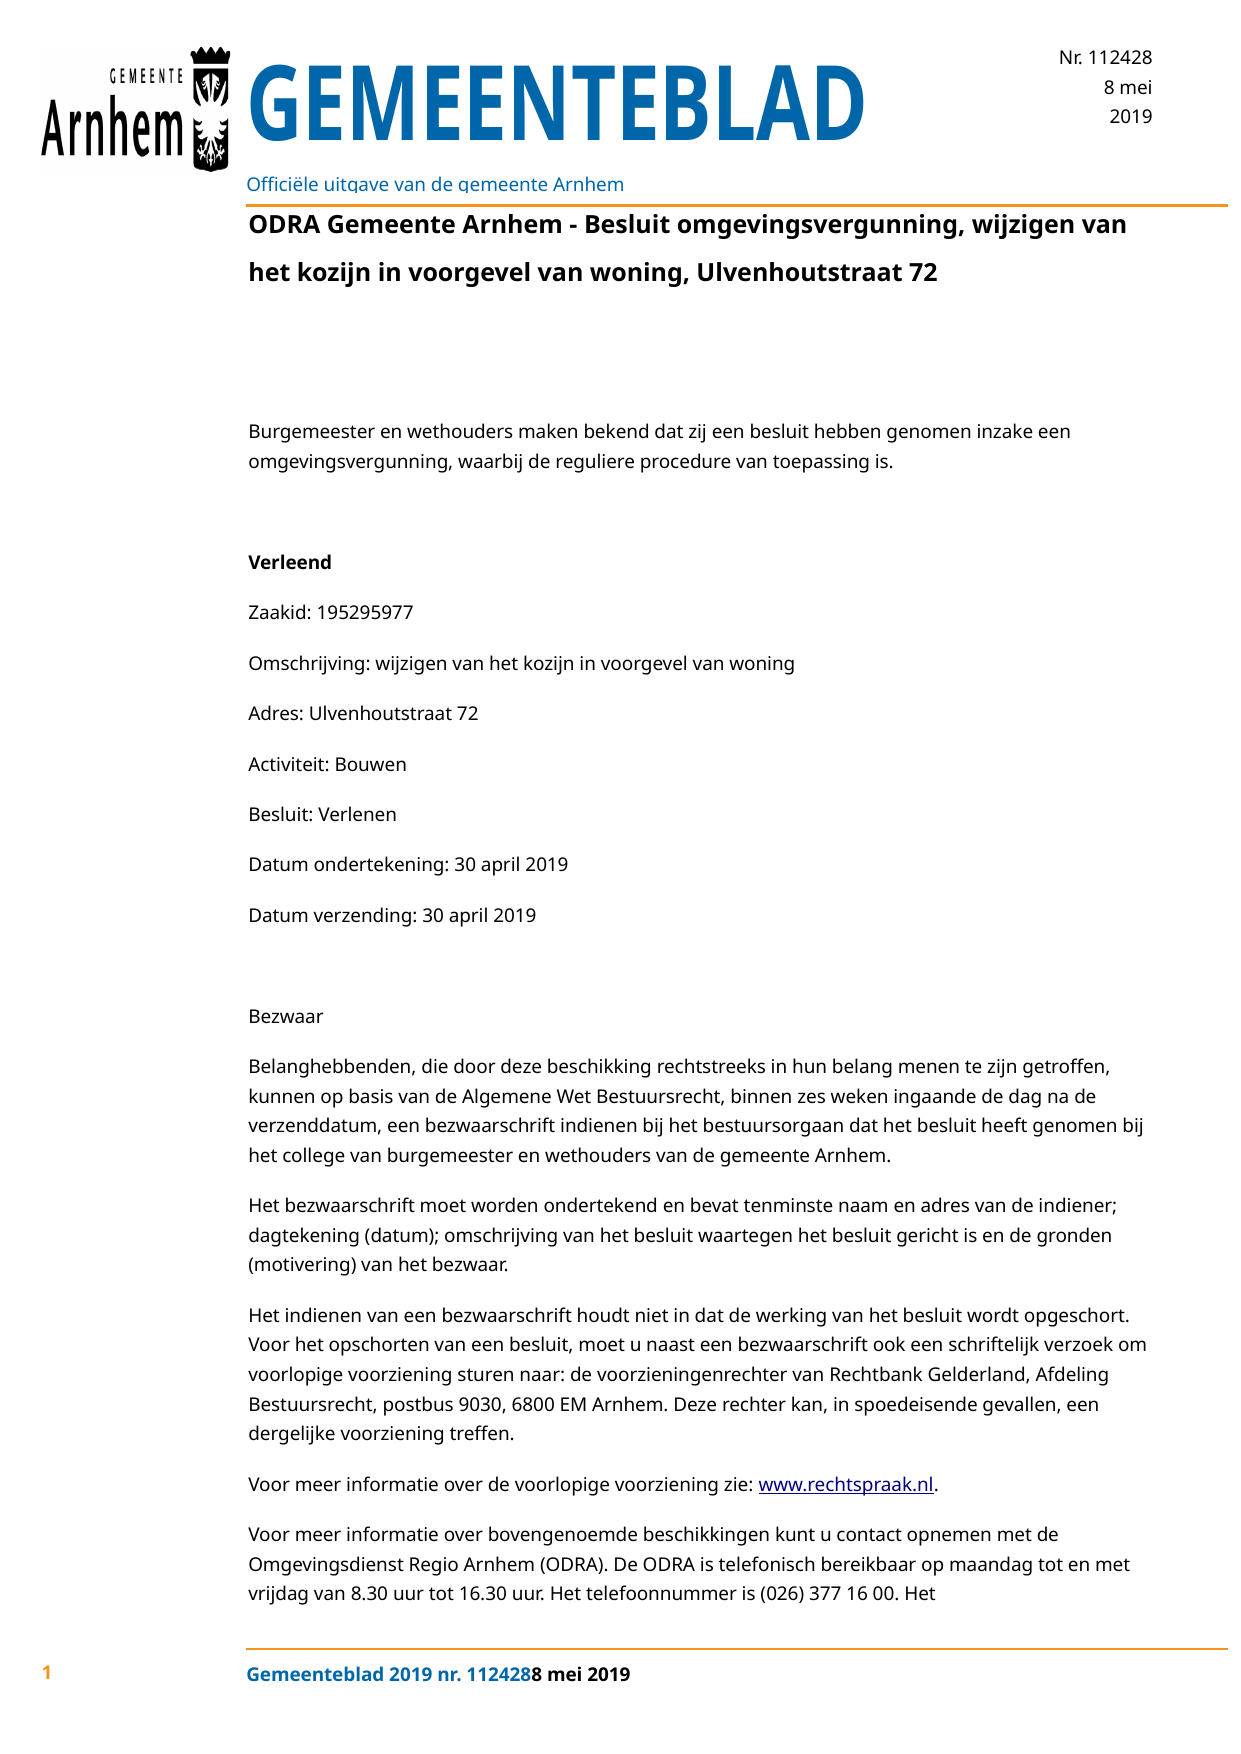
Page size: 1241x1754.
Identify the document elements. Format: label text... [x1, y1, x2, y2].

text Burgemeester en wethouders maken bekend dat zij een besluit hebben genomen inzake een omgevingsvergunning, waarbij de reguliere procedure van toepassing is. [248, 419, 1152, 474]
text Het bezwaarschrift moet worden ondertekend en bevat tenminste naam en adres van de indiener; dagtekening (datum); omschrijving van het besluit waartegen het besluit gericht is en de gronden (motivering) van het bezwaar. [248, 1192, 1152, 1277]
text Bezwaar [248, 1003, 1152, 1029]
text Datum ondertekening: 30 april 2019 [248, 852, 1152, 877]
text Zaakid: 195295977 [248, 599, 1152, 625]
text Besluit: Verlenen [248, 801, 1152, 827]
text Belanghebbenden, die door deze beschikking rechtstreeks in hun belang menen te zijn getroffen, kunnen op basis van de Algemene Wet Bestuursrecht, binnen zes weken ingaande de dag na de verzenddatum, een bezwaarschrift indienen bij het bestuursorgaan dat het besluit heeft genomen bij het college van burgemeester en wethouders van de gemeente Arnhem. [248, 1053, 1152, 1168]
text Activiteit: Bouwen [248, 751, 1152, 777]
text Datum verzending: 30 april 2019 [248, 902, 1152, 928]
text Verleend [248, 549, 1152, 575]
text Het indienen van een bezwaarschrift houdt niet in dat de werking van het besluit wordt opgeschort. Voor het opschorten van een besluit, moet u naast een bezwaarschrift ook een schriftelijk verzoek om voorlopige voorziening sturen naar: de voorzieningenrechter van Rechtbank Gelderland, Afdeling Bestuursrecht, postbus 9030, 6800 EM Arnhem. Deze rechter kan, in spoedeisende gevallen, een dergelijke voorziening treffen. [248, 1302, 1152, 1446]
picture [41, 47, 231, 172]
text Voor meer informatie over bovengenoemde beschikkingen kunt u contact opnemen met de Omgevingsdienst Regio Arnhem (ODRA). De ODRA is telefonisch bereikbaar op maandag tot en met vrijdag van 8.30 uur tot 16.30 uur. Het telefoonnummer is (026) 377 16 00. Het [248, 1521, 1152, 1606]
text Voor meer informatie over de voorlopige voorziening zie: www.rechtspraak.nl. [248, 1471, 1152, 1497]
text ODRA Gemeente Arnhem - Besluit omgevingsvergunning, wijzigen van het kozijn in voorgevel van woning, Ulvenhoutstraat 72 [248, 207, 1152, 288]
text Adres: Ulvenhoutstraat 72 [248, 700, 1152, 726]
text Omschrijving: wijzigen van het kozijn in voorgevel van woning [248, 650, 1152, 676]
